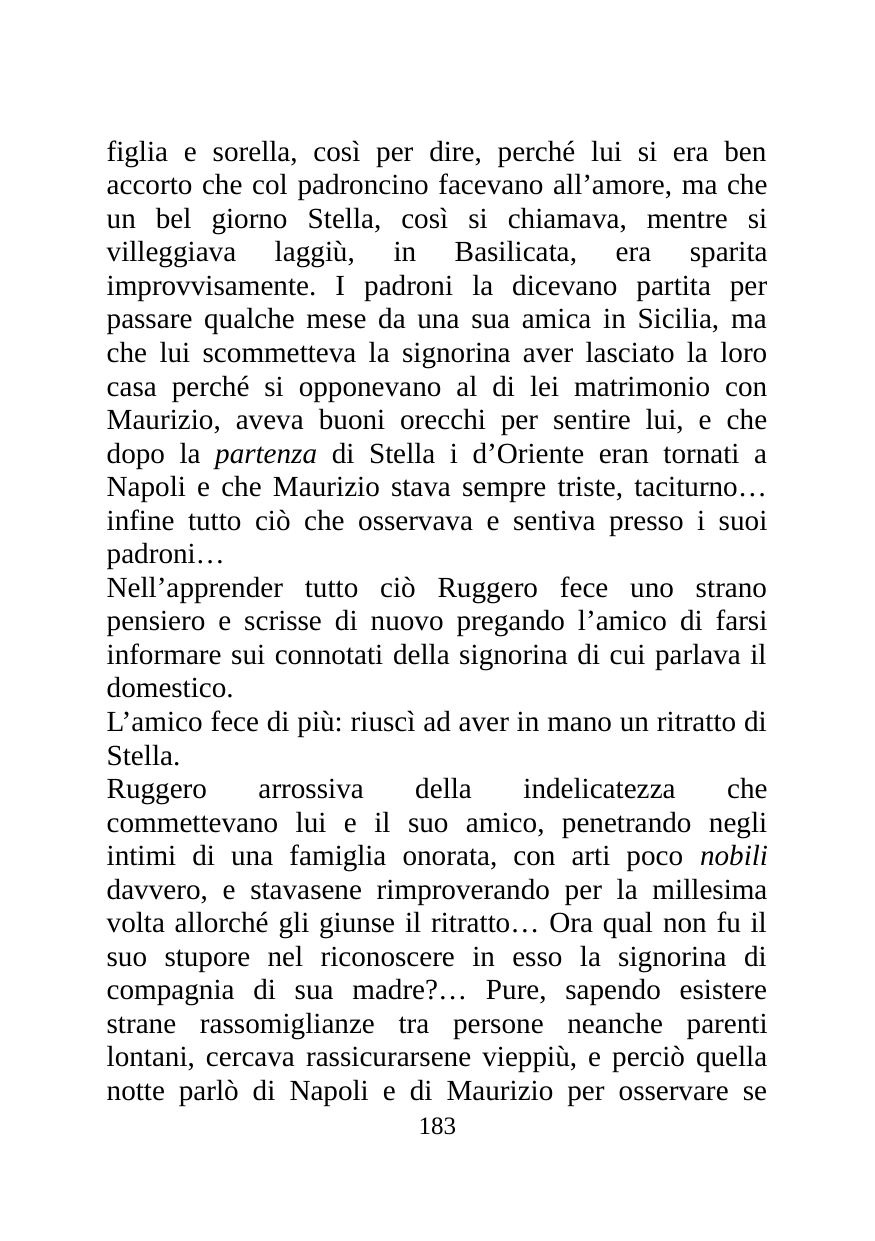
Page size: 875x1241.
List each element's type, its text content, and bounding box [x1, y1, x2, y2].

text Ruggero arrossiva della indelicatezza che commettevano lui e il suo amico, penetrando negli intimi di una famiglia onorata, con arti poco nobili davvero, e stavasene rimproverando per la millesima volta allorché gli giunse il ritratto… Ora qual non fu il suo stupore nel riconoscere in esso la signorina di compagnia di sua madre?… Pure, sapendo esistere strane rassomiglianze tra persone neanche parenti lontani, cercava rassicurarsene vieppiù, e perciò quella notte parlò di Napoli e di Maurizio per osservare se [106, 771, 768, 1107]
text Nell’apprender tutto ciò Ruggero fece uno strano pensiero e scrisse di nuovo pregando l’amico di farsi informare sui connotati della signorina di cui parlava il domestico. [106, 570, 768, 704]
text figlia e sorella, così per dire, perché lui si era ben accorto che col padroncino facevano all’amore, ma che un bel giorno Stella, così si chiamava, mentre si villeggiava laggiù, in Basilicata, era sparita improvvisamente. I padroni la dicevano partita per passare qualche mese da una sua amica in Sicilia, ma che lui scommetteva la signorina aver lasciato la loro casa perché si opponevano al di lei matrimonio con Maurizio, aveva buoni orecchi per sentire lui, e che dopo la partenza di Stella i d’Oriente eran tornati a Napoli e che Maurizio stava sempre triste, taciturno… infine tutto ciò che osservava e sentiva presso i suoi padroni… [106, 134, 768, 570]
text L’amico fece di più: riuscì ad aver in mano un ritratto di Stella. [106, 704, 768, 771]
